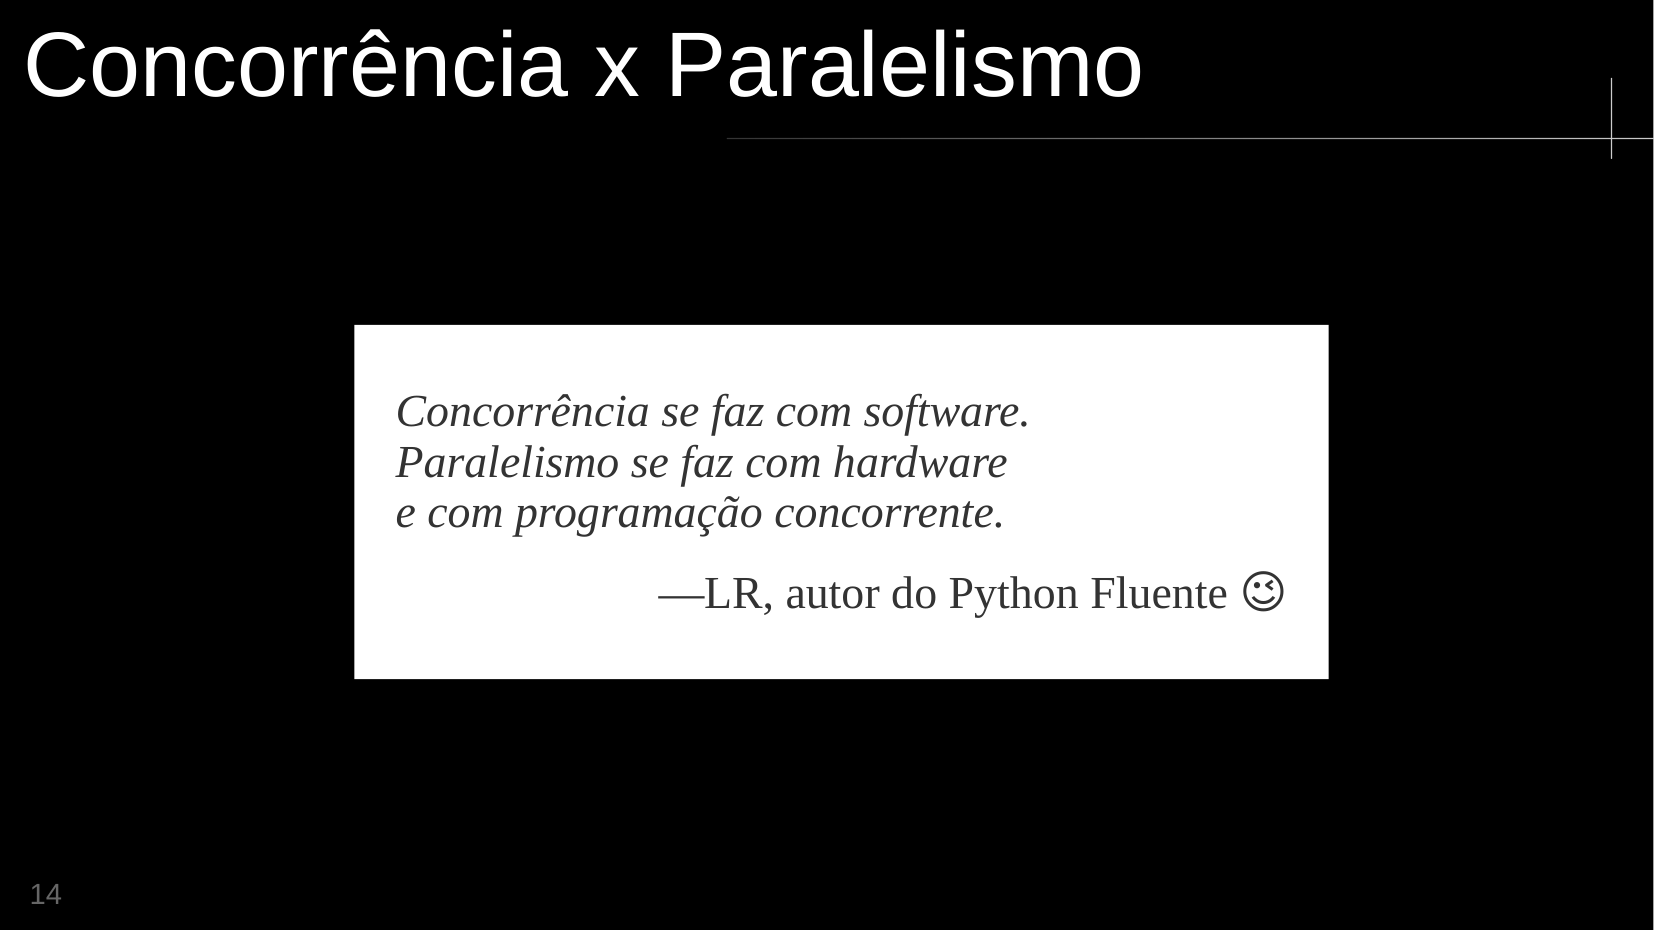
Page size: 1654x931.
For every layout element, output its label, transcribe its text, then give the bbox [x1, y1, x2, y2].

title Concorrência x Paralelismo [23, 11, 1589, 119]
subtitle Concorrência se faz com software. Paralelismo se faz com hardware e com programação concorrente. —LR, autor do Python Fluente 😉 [354, 324, 1329, 680]
